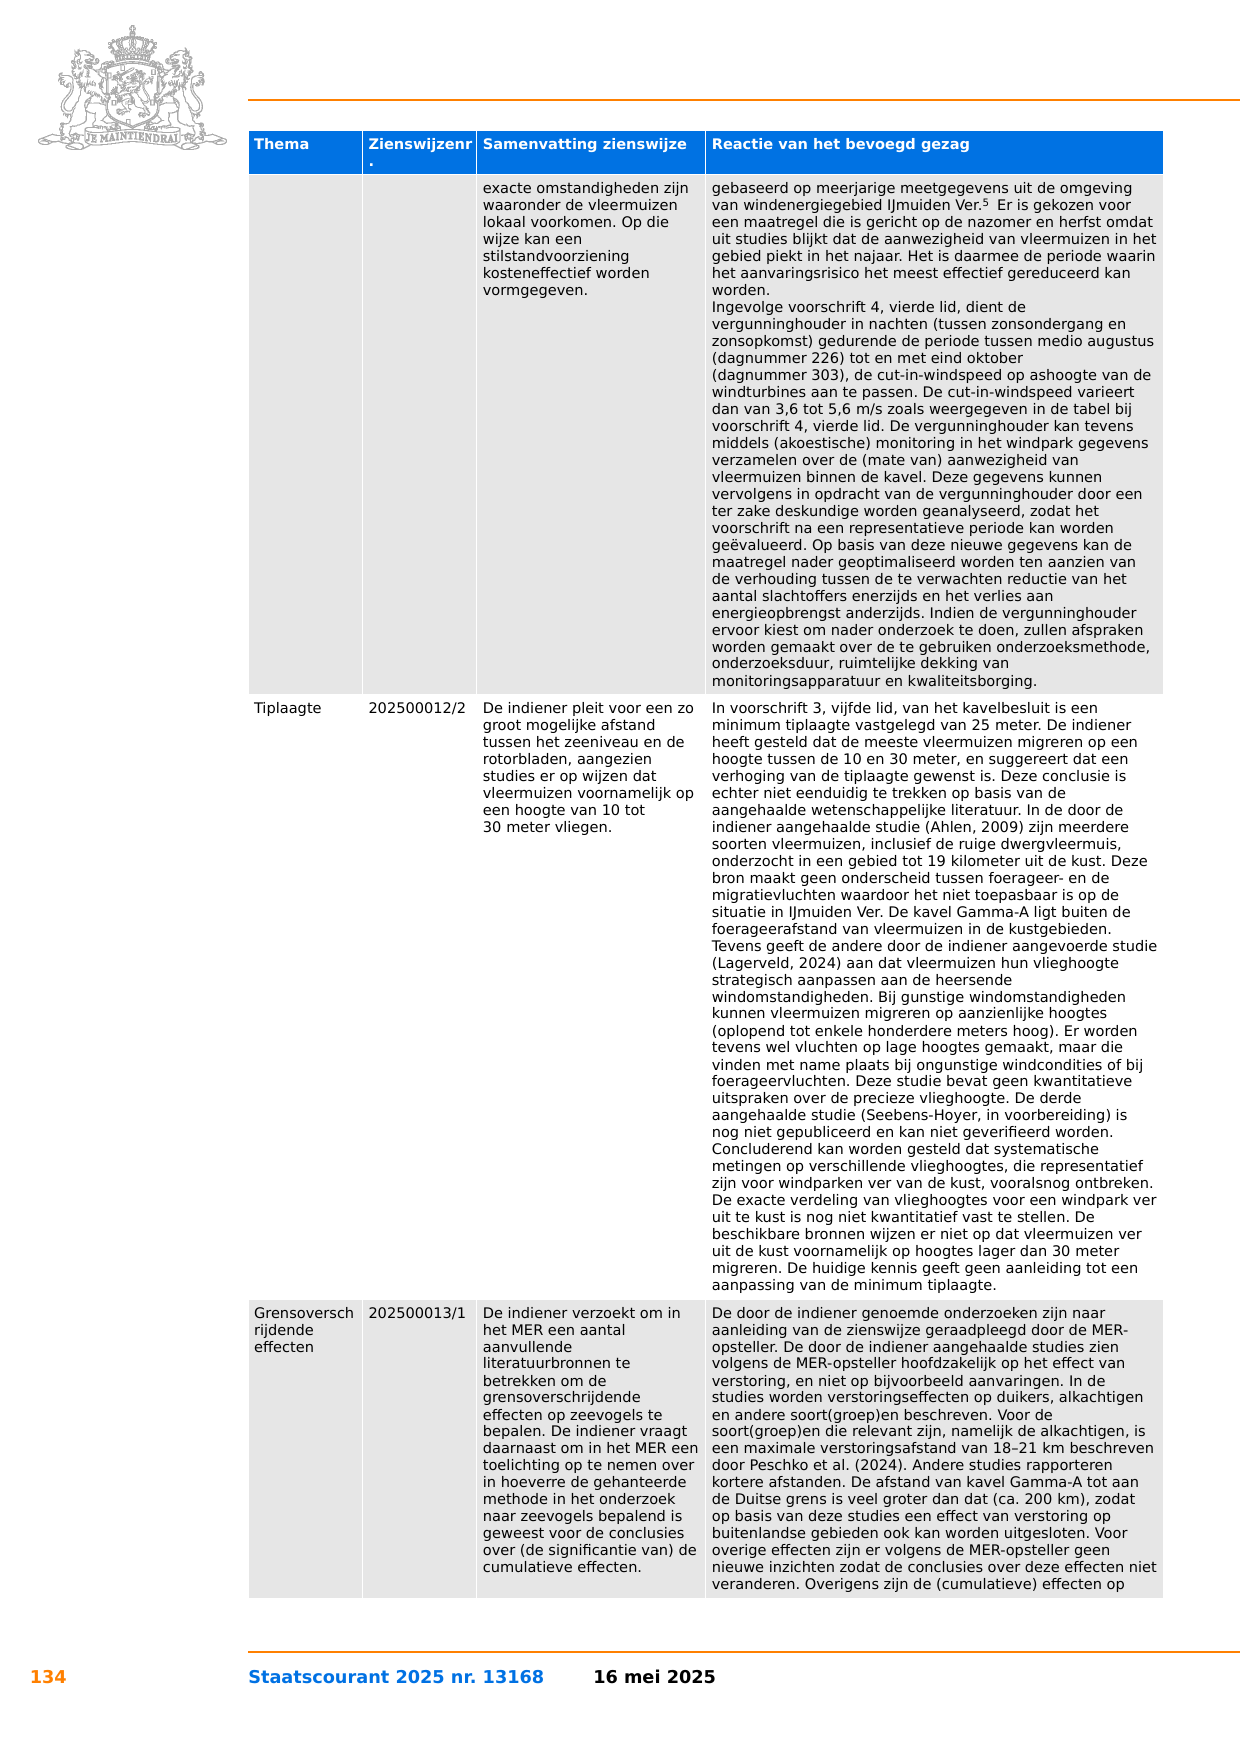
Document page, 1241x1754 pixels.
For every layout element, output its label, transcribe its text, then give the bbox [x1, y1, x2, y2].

table_cell In voorschrift 3, vijfde lid, van het kavelbesluit is een minimum tiplaagte vastgelegd van 25 meter. De indiener heeft gesteld dat de meeste vleermuizen migreren op een hoogte tussen de 10 en 30 meter, en suggereert dat een verhoging van de tiplaagte gewenst is. Deze conclusie is echter niet eenduidig te trekken op basis van de aangehaalde wetenschappelijke literatuur. In de door de indiener aangehaalde studie (Ahlen, 2009) zijn meerdere soorten vleermuizen, inclusief de ruige dwergvleermuis, onderzocht in een gebied tot 19 kilometer uit de kust. Deze bron maakt geen onderscheid tussen foerageer- en de migratievluchten waardoor het niet toepasbaar is op de situatie in IJmuiden Ver. De kavel Gamma-A ligt buiten de foerageerafstand van vleermuizen in de kustgebieden. Tevens geeft de andere door de indiener aangevoerde studie (Lagerveld, 2024) aan dat vleermuizen hun vlieghoogte strategisch aanpassen aan de heersende windomstandigheden. Bij gunstige windomstandigheden kunnen vleermuizen migreren op aanzienlijke hoogtes (oplopend tot enkele honderdere meters hoog). Er worden tevens wel vluchten op lage hoogtes gemaakt, maar die vinden met name plaats bij ongunstige windcondities of bij foerageervluchten. Deze studie bevat geen kwantitatieve uitspraken over de precieze vlieghoogte. De derde aangehaalde studie (Seebens-Hoyer, in voorbereiding) is nog niet gepubliceerd en kan niet geverifieerd worden. Concluderend kan worden gesteld dat systematische metingen op verschillende vlieghoogtes, die representatief zijn voor windparken ver van de kust, vooralsnog ontbreken. De exacte verdeling van vlieghoogtes voor een windpark ver uit te kust is nog niet kwantitatief vast te stellen. De beschikbare bronnen wijzen er niet op dat vleermuizen ver uit de kust voornamelijk op hoogtes lager dan 30 meter migreren. De huidige kennis geeft geen aanleiding tot een aanpassing van de minimum tiplaagte. [706, 695, 1163, 1299]
table_cell Tiplaagte [249, 695, 362, 1299]
table_cell De indiener pleit voor een zo groot mogelijke afstand tussen het zeeniveau en de rotorbladen, aangezien studies er op wijzen dat vleermuizen voornamelijk op een hoogte van 10 tot 30 meter vliegen. [477, 695, 705, 1299]
table_header Zienswijzenr. [363, 131, 476, 174]
table_header Samenvatting zienswijze [477, 131, 705, 174]
table_cell 202500013/1 [363, 1300, 476, 1598]
table_cell Grensoverschrijdende effecten [249, 1300, 362, 1598]
table_cell 202500012/2 [363, 695, 476, 1299]
table_cell De door de indiener genoemde onderzoeken zijn naar aanleiding van de zienswijze geraadpleegd door de MER-opsteller. De door de indiener aangehaalde studies zien volgens de MER-opsteller hoofdzakelijk op het effect van verstoring, en niet op bijvoorbeeld aanvaringen. In de studies worden verstoringseffecten op duikers, alkachtigen en andere soort(groep)en beschreven. Voor de soort(groep)en die relevant zijn, namelijk de alkachtigen, is een maximale verstoringsafstand van 18–21 km beschreven door Peschko et al. (2024). Andere studies rapporteren kortere afstanden. De afstand van kavel Gamma-A tot aan de Duitse grens is veel groter dan dat (ca. 200 km), zodat op basis van deze studies een effect van verstoring op buitenlandse gebieden ook kan worden uitgesloten. Voor overige effecten zijn er volgens de MER-opsteller geen nieuwe inzichten zodat de conclusies over deze effecten niet veranderen. Overigens zijn de (cumulatieve) effecten op [706, 1300, 1163, 1598]
table_cell [249, 175, 362, 694]
table_header Thema [249, 131, 362, 174]
picture [38, 25, 227, 150]
table_cell exacte omstandigheden zijn waaronder de vleermuizen lokaal voorkomen. Op die wijze kan een stilstandvoorziening kosteneffectief worden vormgegeven. [477, 175, 705, 694]
table_cell gebaseerd op meerjarige meetgegevens uit de omgeving van windenergiegebied IJmuiden Ver.5 Er is gekozen voor een maatregel die is gericht op de nazomer en herfst omdat uit studies blijkt dat de aanwezigheid van vleermuizen in het gebied piekt in het najaar. Het is daarmee de periode waarin het aanvaringsrisico het meest effectief gereduceerd kan worden. Ingevolge voorschrift 4, vierde lid, dient de vergunninghouder in nachten (tussen zonsondergang en zonsopkomst) gedurende de periode tussen medio augustus (dagnummer 226) tot en met eind oktober (dagnummer 303), de cut-in-windspeed op ashoogte van de windturbines aan te passen. De cut-in-windspeed varieert dan van 3,6 tot 5,6 m/s zoals weergegeven in de tabel bij voorschrift 4, vierde lid. De vergunninghouder kan tevens middels (akoestische) monitoring in het windpark gegevens verzamelen over de (mate van) aanwezigheid van vleermuizen binnen de kavel. Deze gegevens kunnen vervolgens in opdracht van de vergunninghouder door een ter zake deskundige worden geanalyseerd, zodat het voorschrift na een representatieve periode kan worden geëvalueerd. Op basis van deze nieuwe gegevens kan de maatregel nader geoptimaliseerd worden ten aanzien van de verhouding tussen de te verwachten reductie van het aantal slachtoffers enerzijds en het verlies aan energieopbrengst anderzijds. Indien de vergunninghouder ervoor kiest om nader onderzoek te doen, zullen afspraken worden gemaakt over de te gebruiken onderzoeksmethode, onderzoeksduur, ruimtelijke dekking van monitoringsapparatuur en kwaliteitsborging. [706, 175, 1163, 694]
table_cell De indiener verzoekt om in het MER een aantal aanvullende literatuurbronnen te betrekken om de grensoverschrijdende effecten op zeevogels te bepalen. De indiener vraagt daarnaast om in het MER een toelichting op te nemen over in hoeverre de gehanteerde methode in het onderzoek naar zeevogels bepalend is geweest voor de conclusies over (de significantie van) de cumulatieve effecten. [477, 1300, 705, 1598]
table_cell [363, 175, 476, 694]
table_header Reactie van het bevoegd gezag [706, 131, 1163, 174]
